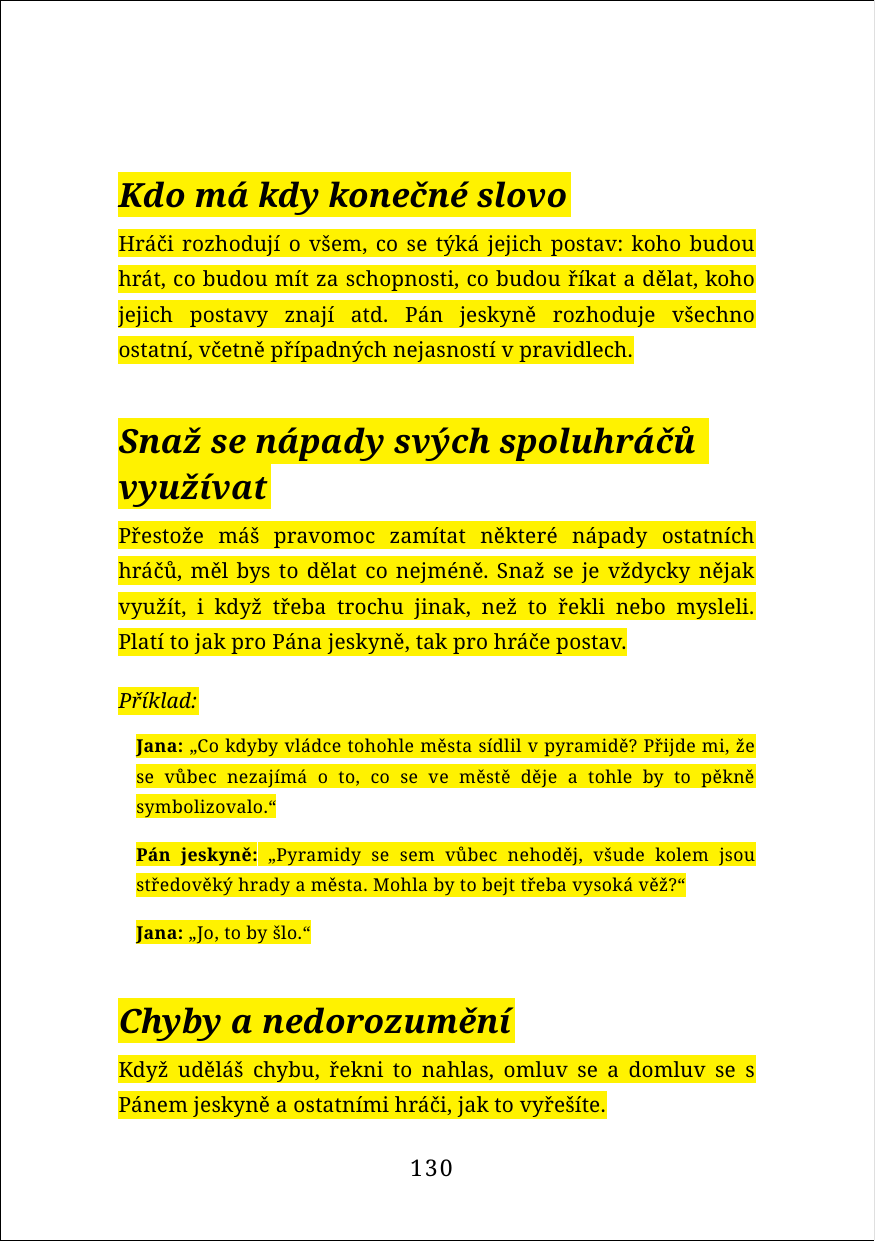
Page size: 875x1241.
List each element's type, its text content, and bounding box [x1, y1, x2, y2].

text Když uděláš chybu, řekni to nahlas, omluv se a domluv se s Pánem jeskyně a ostatními hráči, jak to vyřešíte. [118, 1055, 756, 1119]
text Přestože máš pravomoc zamítat některé nápady ostatních hráčů, měl bys to dělat co nejméně. Snaž se je vždycky nějak využít, i když třeba trochu jinak, než to řekli nebo mysleli. Platí to jak pro Pána jeskyně, tak pro hráče postav. [118, 521, 756, 656]
text Jana: „Co kdyby vládce tohohle města sídlil v pyramidě? Přijde mi, že se vůbec nezajímá o to, co se ve městě děje a tohle by to pěkně symbolizovalo.“ [136, 734, 756, 818]
text Jana: „Jo, to by šlo.“ [136, 920, 756, 944]
text Hráči rozhodují o všem, co se týká jejich postav: koho budou hrát, co budou mít za schopnosti, co budou říkat a dělat, koho jejich postavy znají atd. Pán jeskyně rozhoduje všechno ostatní, včetně případných nejasností v pravidlech. [118, 229, 756, 364]
subtitle Snaž se nápady svých spoluhráčů využívat [118, 418, 756, 509]
text Pán jeskyně: „Pyramidy se sem vůbec nehoděj, všude kolem jsou středověký hrady a města. Mohla by to bejt třeba vysoká věž?“ [136, 842, 756, 897]
text Příklad: [118, 687, 756, 715]
subtitle Chyby a nedorozumění [118, 998, 756, 1043]
subtitle Kdo má kdy konečné slovo [118, 172, 756, 217]
